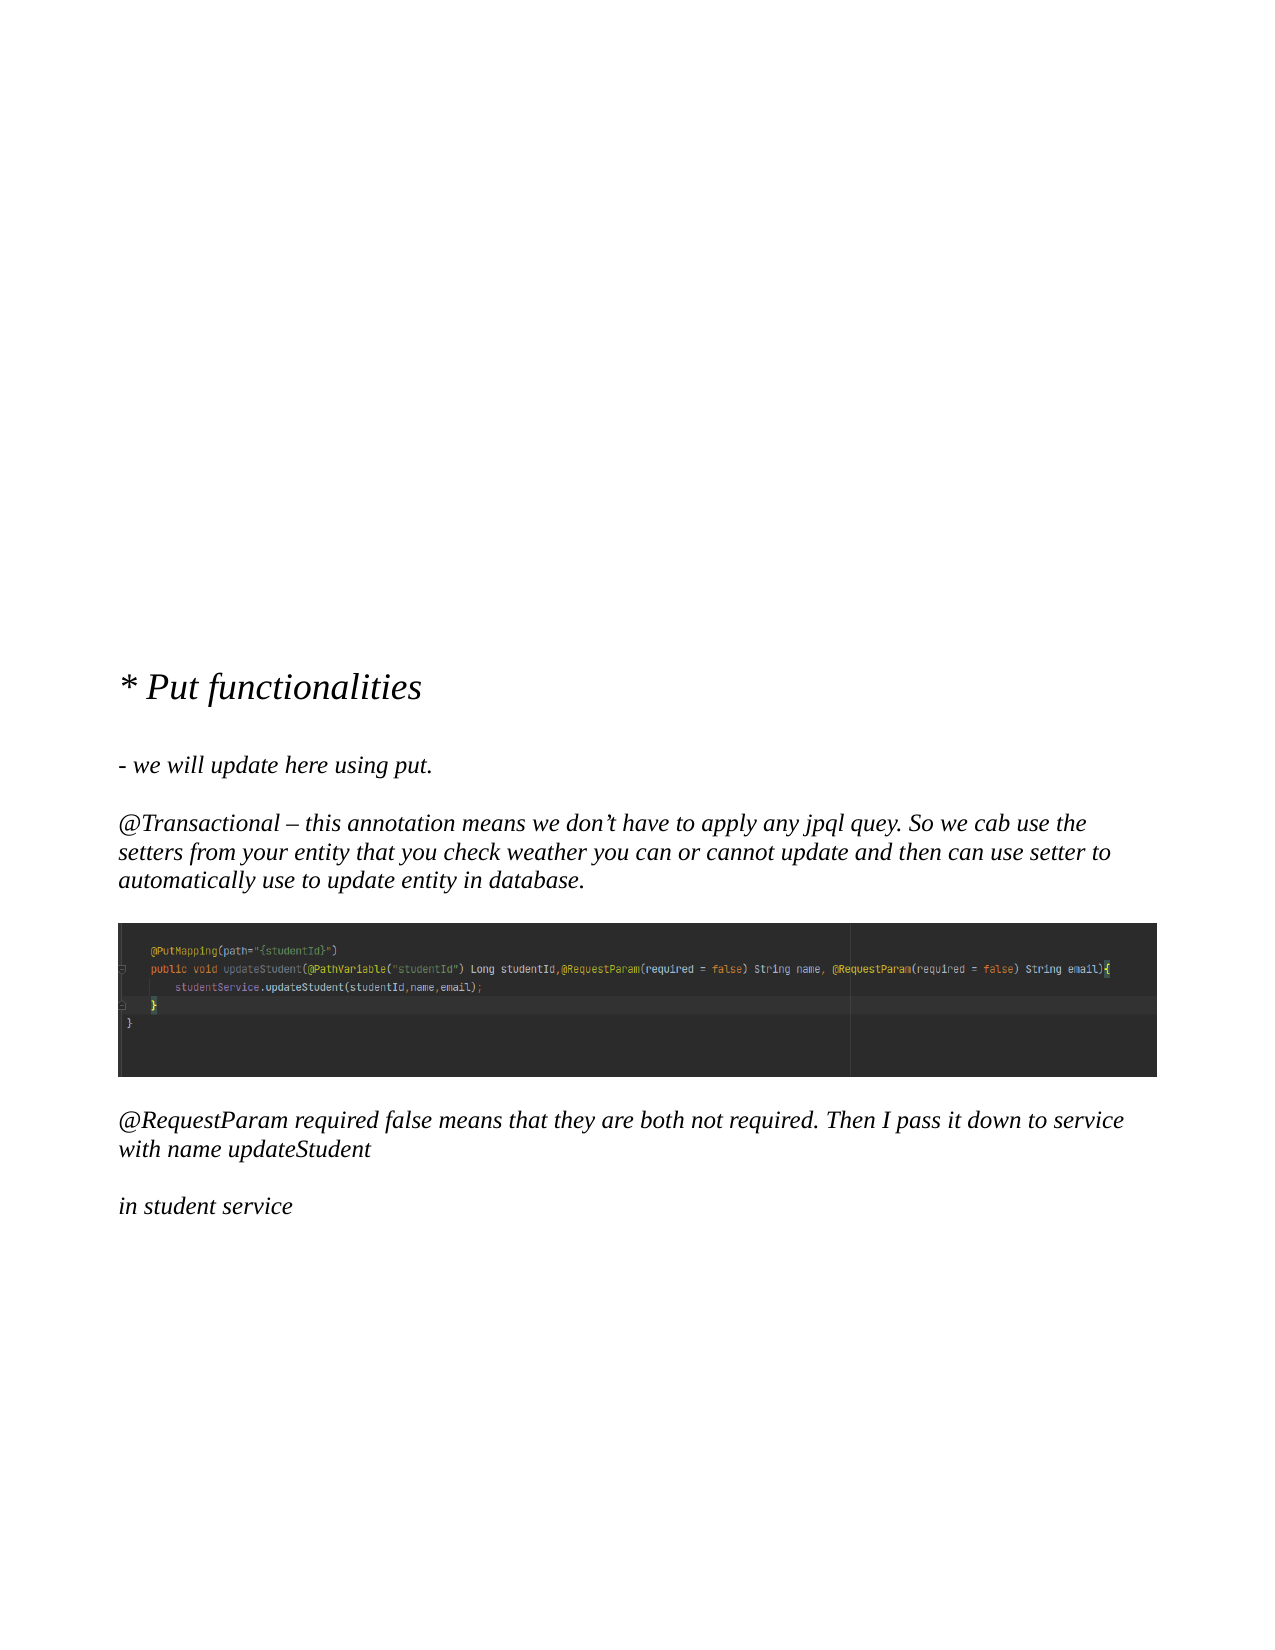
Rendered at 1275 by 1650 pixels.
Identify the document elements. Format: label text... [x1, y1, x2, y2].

text @RequestParam required false means that they are both not required. Then I pass it down to service with name updateStudent [118, 1105, 1157, 1162]
picture [118, 923, 1157, 1077]
text - we will update here using put. [118, 751, 1157, 779]
text @Transactional – this annotation means we don’t have to apply any jpql quey. So we cab use the setters from your entity that you check weather you can or cannot update and then can use setter to automatically use to update entity in database. [118, 808, 1157, 894]
text * Put functionalities [118, 664, 1157, 707]
text in student service [118, 1191, 1157, 1220]
